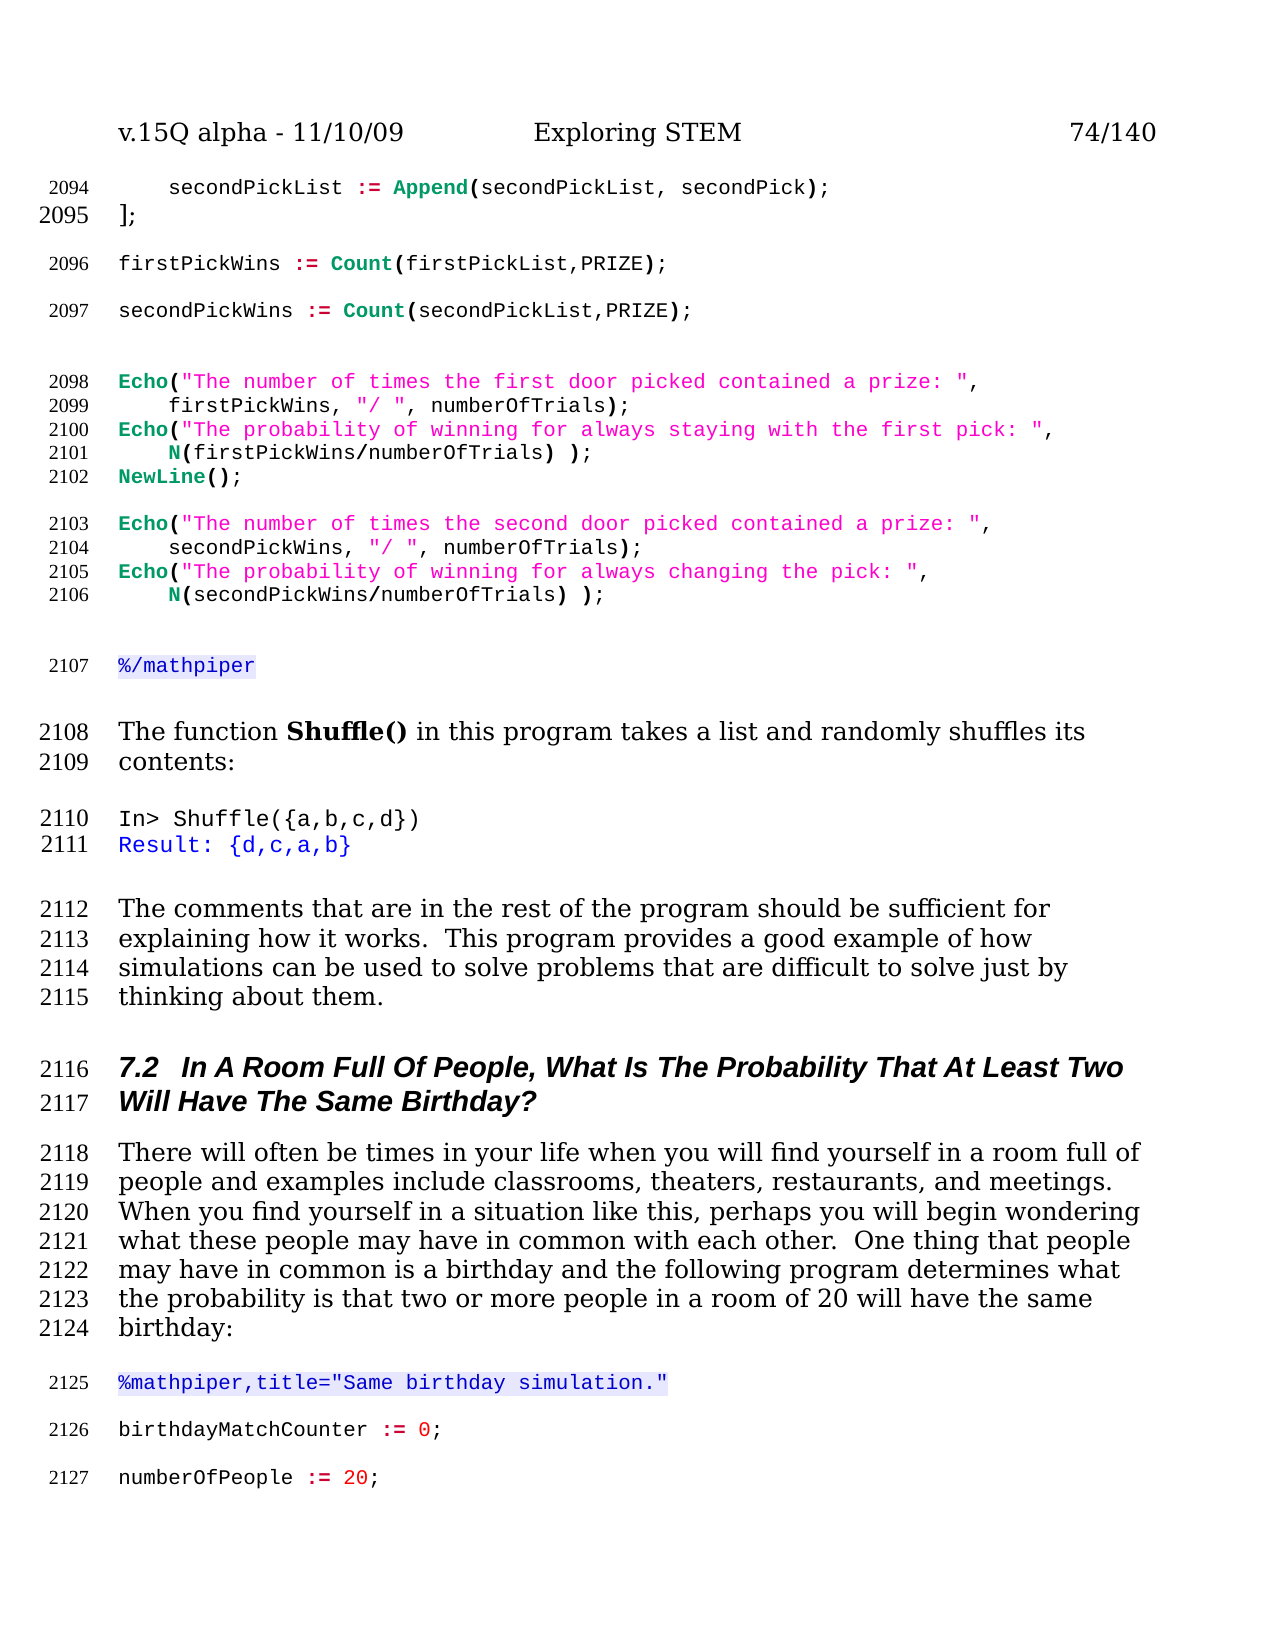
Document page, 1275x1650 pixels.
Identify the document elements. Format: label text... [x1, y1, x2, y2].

text Echo("The probability of winning for always staying with the first pick: ", [118, 419, 1157, 442]
text numberOfPeople := 20; [118, 1467, 1157, 1490]
subtitle In A Room Full Of People, What Is The Probability That At Least Two Will Have The Same Birthday? [118, 1050, 1157, 1117]
text Echo("The probability of winning for always changing the pick: ", [118, 561, 1157, 584]
text N(secondPickWins/numberOfTrials) ); [118, 584, 1157, 608]
text secondPickList := Append(secondPickList, secondPick); [118, 177, 1157, 200]
text Echo("The number of times the second door picked contained a prize: ", [118, 513, 1157, 537]
text secondPickWins := Count(secondPickList,PRIZE); [118, 301, 1157, 324]
text firstPickWins := Count(firstPickList,PRIZE); [118, 253, 1157, 277]
text The comments that are in the rest of the program should be sufficient for explaining how it works. This program provides a good example of how simulations can be used to solve problems that are difficult to solve just by thinking about them. [118, 894, 1157, 1011]
text secondPickWins, "/ ", numberOfTrials); [118, 537, 1157, 561]
text Echo("The number of times the first door picked contained a prize: ", [118, 371, 1157, 395]
text Result: {d,c,a,b} [118, 834, 1157, 860]
text %/mathpiper [118, 655, 1157, 679]
text In> Shuffle({a,b,c,d}) [118, 808, 1157, 834]
text There will often be times in your life when you will find yourself in a room full of people and examples include classrooms, theaters, restaurants, and meetings. When you find yourself in a situation like this, perhaps you will begin wondering what these people may have in common with each other. One thing that people may have in common is a birthday and the following program determines what the probability is that two or more people in a room of 20 will have the same birthday: [118, 1138, 1157, 1342]
text N(firstPickWins/numberOfTrials) ); [118, 442, 1157, 466]
text %mathpiper,title="Same birthday simulation." [118, 1372, 1157, 1396]
text firstPickWins, "/ ", numberOfTrials); [118, 395, 1157, 419]
text birthdayMatchCounter := 0; [118, 1419, 1157, 1443]
text The function Shuffle() in this program takes a list and randomly shuffles its contents: [118, 717, 1157, 776]
text NewLine(); [118, 466, 1157, 490]
text ]; [118, 200, 1157, 229]
